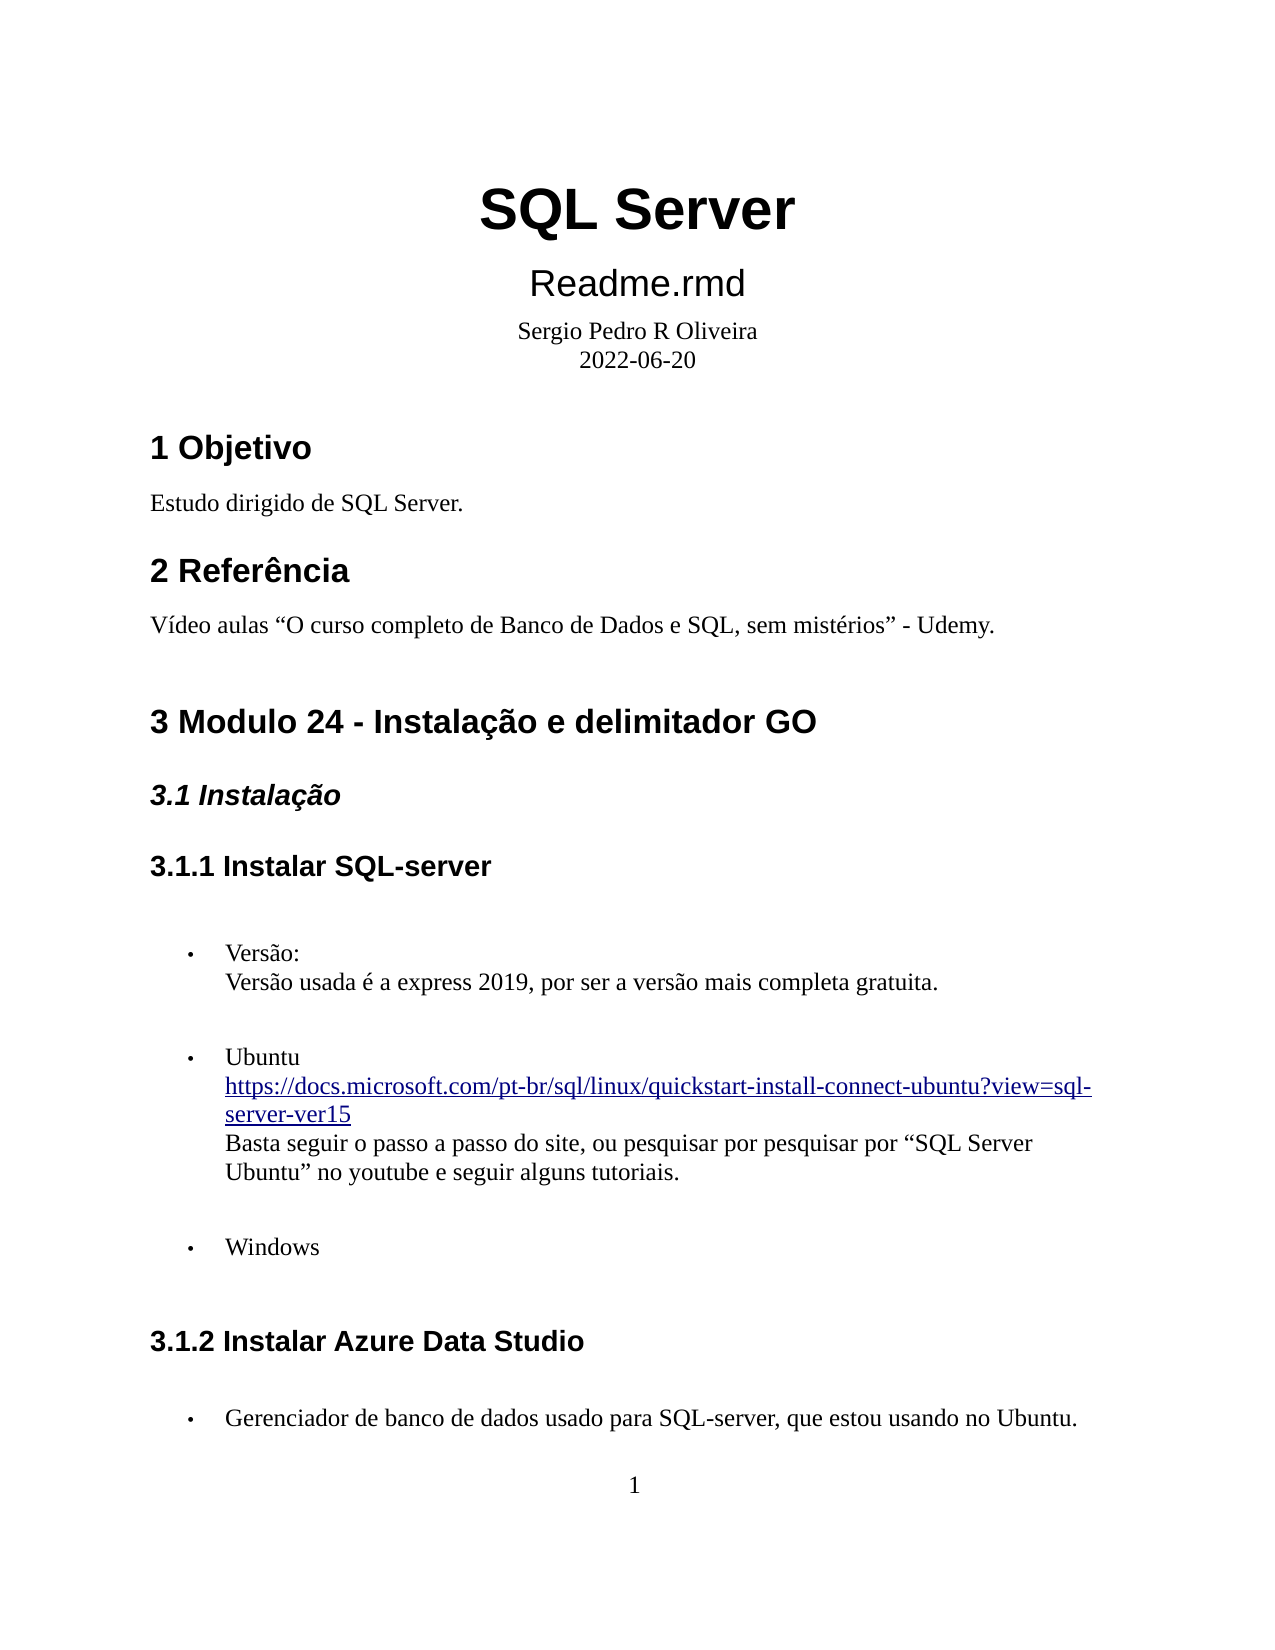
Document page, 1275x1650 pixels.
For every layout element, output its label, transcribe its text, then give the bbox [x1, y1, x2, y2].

subtitle 3.1.1 Instalar SQL-server [150, 849, 1125, 916]
subtitle 3.1 Instalação [150, 778, 1125, 812]
subtitle 3.1.2 Instalar Azure Data Studio [150, 1324, 1125, 1391]
list Windows [187, 1232, 1125, 1290]
list Ubuntu https://docs.microsoft.com/pt-br/sql/linux/quickstart-install-connect-ubuntu?view=sql-server-ver15 Basta seguir o passo a passo do site, ou pesquisar por pesquisar por “SQL Server Ubuntu” no youtube e seguir alguns tutoriais. [187, 1042, 1125, 1214]
subtitle 1 Objetivo [150, 428, 1125, 466]
text Vídeo aulas “O curso completo de Banco de Dados e SQL, sem mistérios” - Udemy. [150, 611, 1125, 639]
subtitle Readme.rmd [150, 261, 1125, 304]
list Versão: Versão usada é a express 2019, por ser a versão mais completa gratuita. [187, 938, 1125, 1024]
text Sergio Pedro R Oliveira [150, 316, 1125, 345]
text 2022-06-20 [150, 345, 1125, 374]
title SQL Server [150, 175, 1125, 242]
list Gerenciador de banco de dados usado para SQL-server, que estou usando no Ubuntu. [187, 1403, 1125, 1432]
text Estudo dirigido de SQL Server. [150, 488, 1125, 517]
subtitle 3 Modulo 24 - Instalação e delimitador GO [150, 702, 1125, 741]
subtitle 2 Referência [150, 551, 1125, 589]
